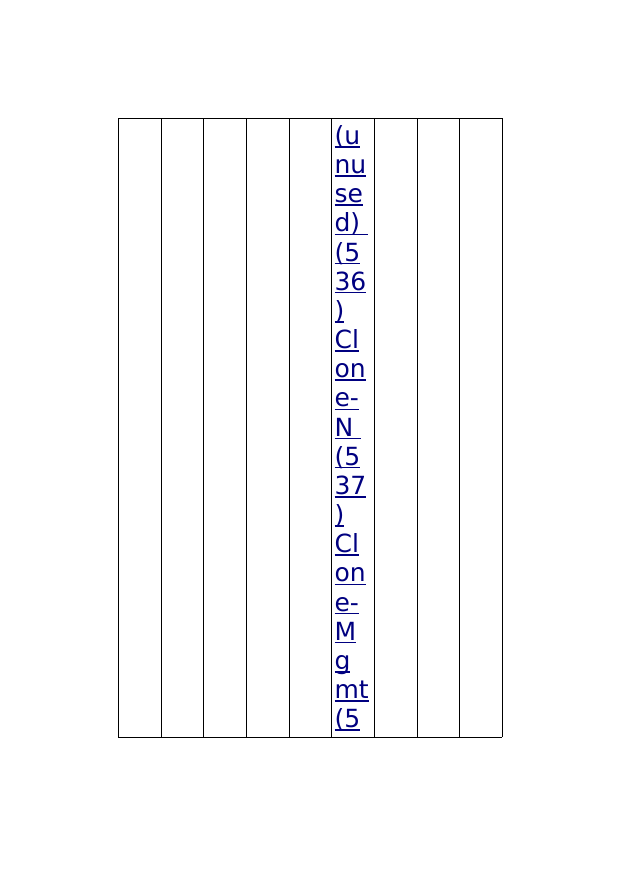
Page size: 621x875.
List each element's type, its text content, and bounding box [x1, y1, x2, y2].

table_cell [418, 119, 459, 737]
table_cell [119, 119, 161, 737]
table_cell [375, 119, 417, 737]
table_cell [460, 119, 502, 737]
table_cell [290, 119, 331, 737]
table_cell [162, 119, 203, 737]
table_cell (unused) (536) Clone-N (537) Clone-Mgmt (5 [332, 119, 374, 737]
table_cell [247, 119, 289, 737]
table_cell [204, 119, 246, 737]
